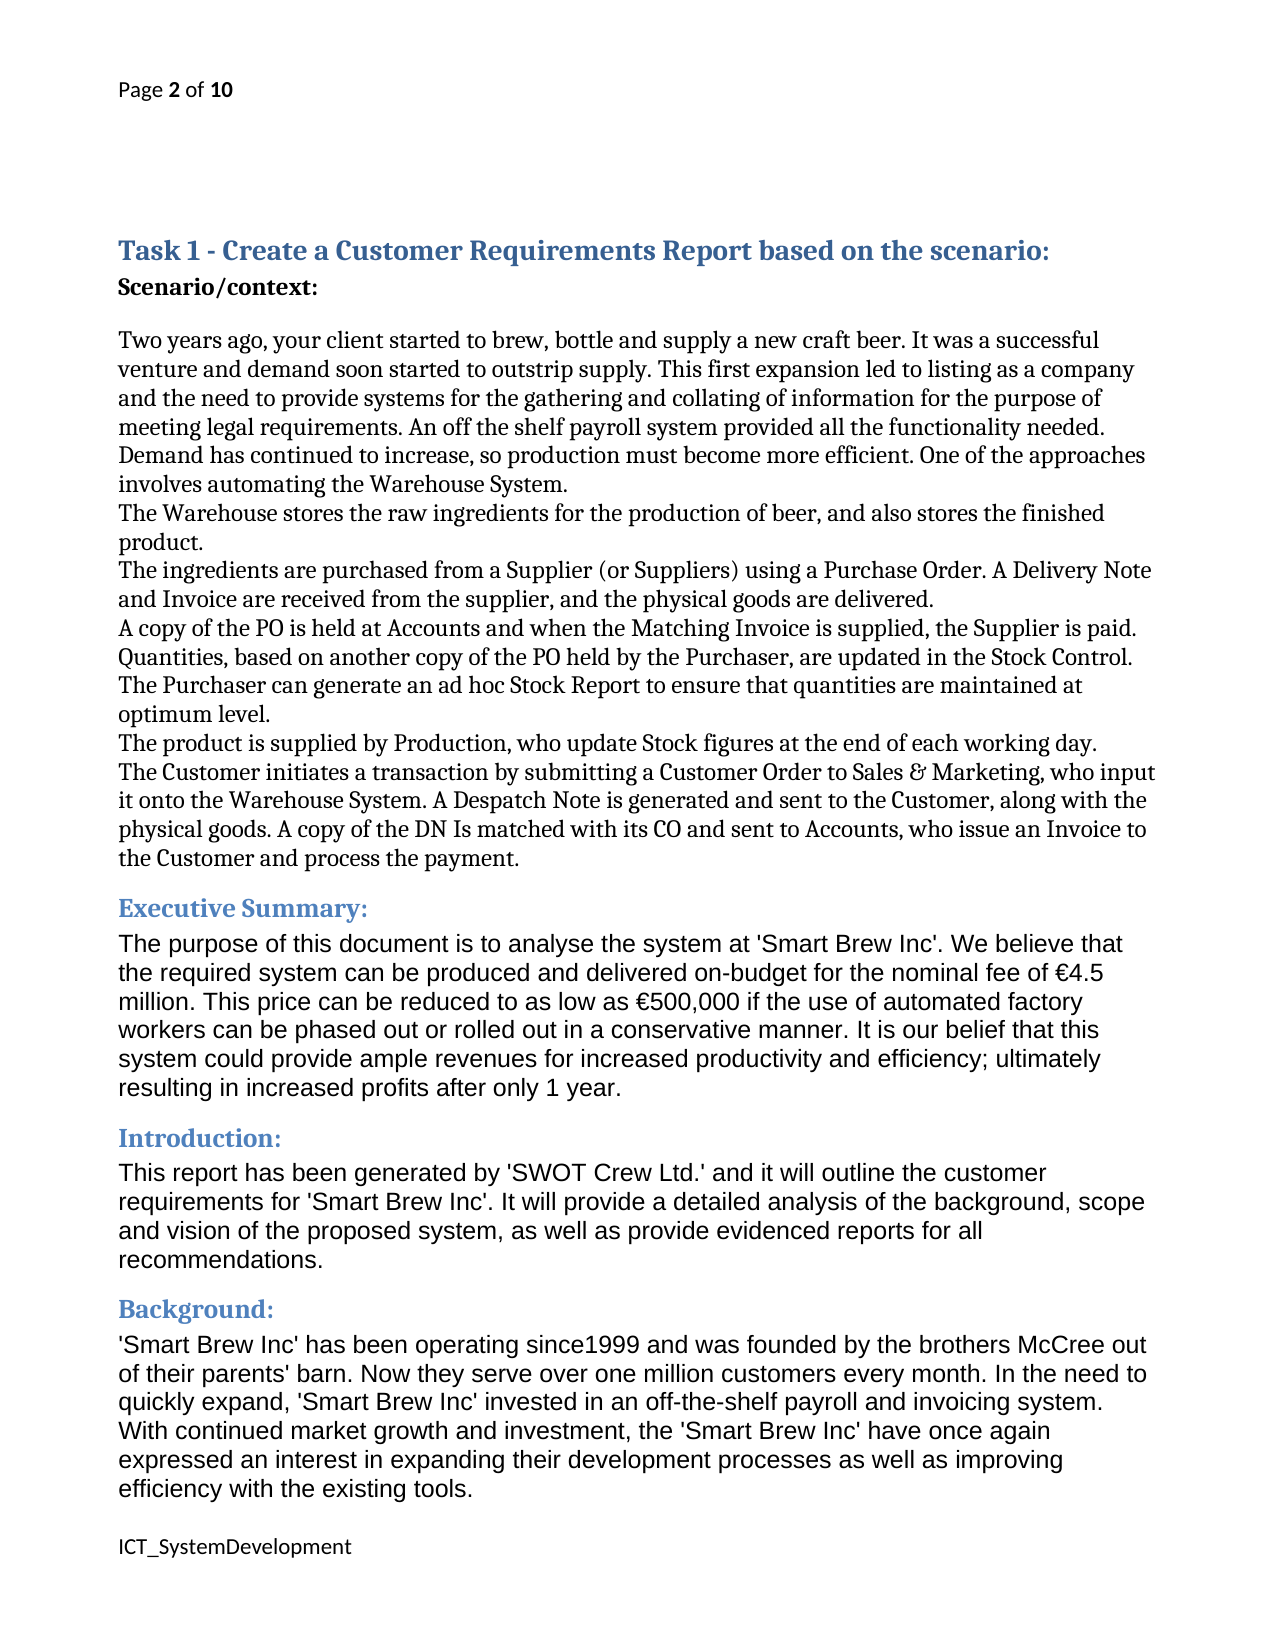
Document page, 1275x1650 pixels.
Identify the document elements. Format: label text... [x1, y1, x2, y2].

subtitle Executive Summary: [118, 893, 1157, 925]
text The ingredients are purchased from a Supplier (or Suppliers) using a Purchase Order. A Delivery Note and Invoice are received from the supplier, and the physical goods are delivered. [118, 556, 1157, 614]
text This report has been generated by 'SWOT Crew Ltd.' and it will outline the customer requirements for 'Smart Brew Inc'. It will provide a detailed analysis of the background, scope and vision of the proposed system, as well as provide evidenced reports for all recommendations. [118, 1158, 1157, 1273]
subtitle Introduction: [118, 1123, 1157, 1154]
text Two years ago, your client started to brew, bottle and supply a new craft beer. It was a successful venture and demand soon started to outstrip supply. This first expansion led to listing as a company and the need to provide systems for the gathering and collating of information for the purpose of meeting legal requirements. An off the shelf payroll system provided all the functionality needed. [118, 326, 1157, 441]
text The Warehouse stores the raw ingredients for the production of beer, and also stores the finished product. [118, 499, 1157, 556]
subtitle Task 1 - Create a Customer Requirements Report based on the scenario: [118, 234, 1157, 268]
text The purpose of this document is to analyse the system at 'Smart Brew Inc'. We believe that the required system can be produced and delivered on-budget for the nominal fee of €4.5 million. This price can be reduced to as low as €500,000 if the use of automated factory workers can be phased out or rolled out in a conservative manner. It is our belief that this system could provide ample revenues for increased productivity and efficiency; ultimately resulting in increased profits after only 1 year. [118, 929, 1157, 1102]
text Scenario/context: [118, 273, 1157, 301]
text The product is supplied by Production, who update Stock figures at the end of each working day. [118, 729, 1157, 758]
text The Customer initiates a transaction by submitting a Customer Order to Sales & Marketing, who input it onto the Warehouse System. A Despatch Note is generated and sent to the Customer, along with the physical goods. A copy of the DN Is matched with its CO and sent to Accounts, who issue an Invoice to the Customer and process the payment. [118, 758, 1157, 873]
text 'Smart Brew Inc' has been operating since1999 and was founded by the brothers McCree out of their parents' barn. Now they serve over one million customers every month. In the need to quickly expand, 'Smart Brew Inc' invested in an off-the-shelf payroll and invoicing system. With continued market growth and investment, the 'Smart Brew Inc' have once again expressed an interest in expanding their development processes as well as improving efficiency with the existing tools. [118, 1330, 1157, 1502]
text A copy of the PO is held at Accounts and when the Matching Invoice is supplied, the Supplier is paid. Quantities, based on another copy of the PO held by the Purchaser, are updated in the Stock Control. The Purchaser can generate an ad hoc Stock Report to ensure that quantities are maintained at optimum level. [118, 614, 1157, 729]
text Demand has continued to increase, so production must become more efficient. One of the approaches involves automating the Warehouse System. [118, 441, 1157, 499]
subtitle Background: [118, 1294, 1157, 1325]
